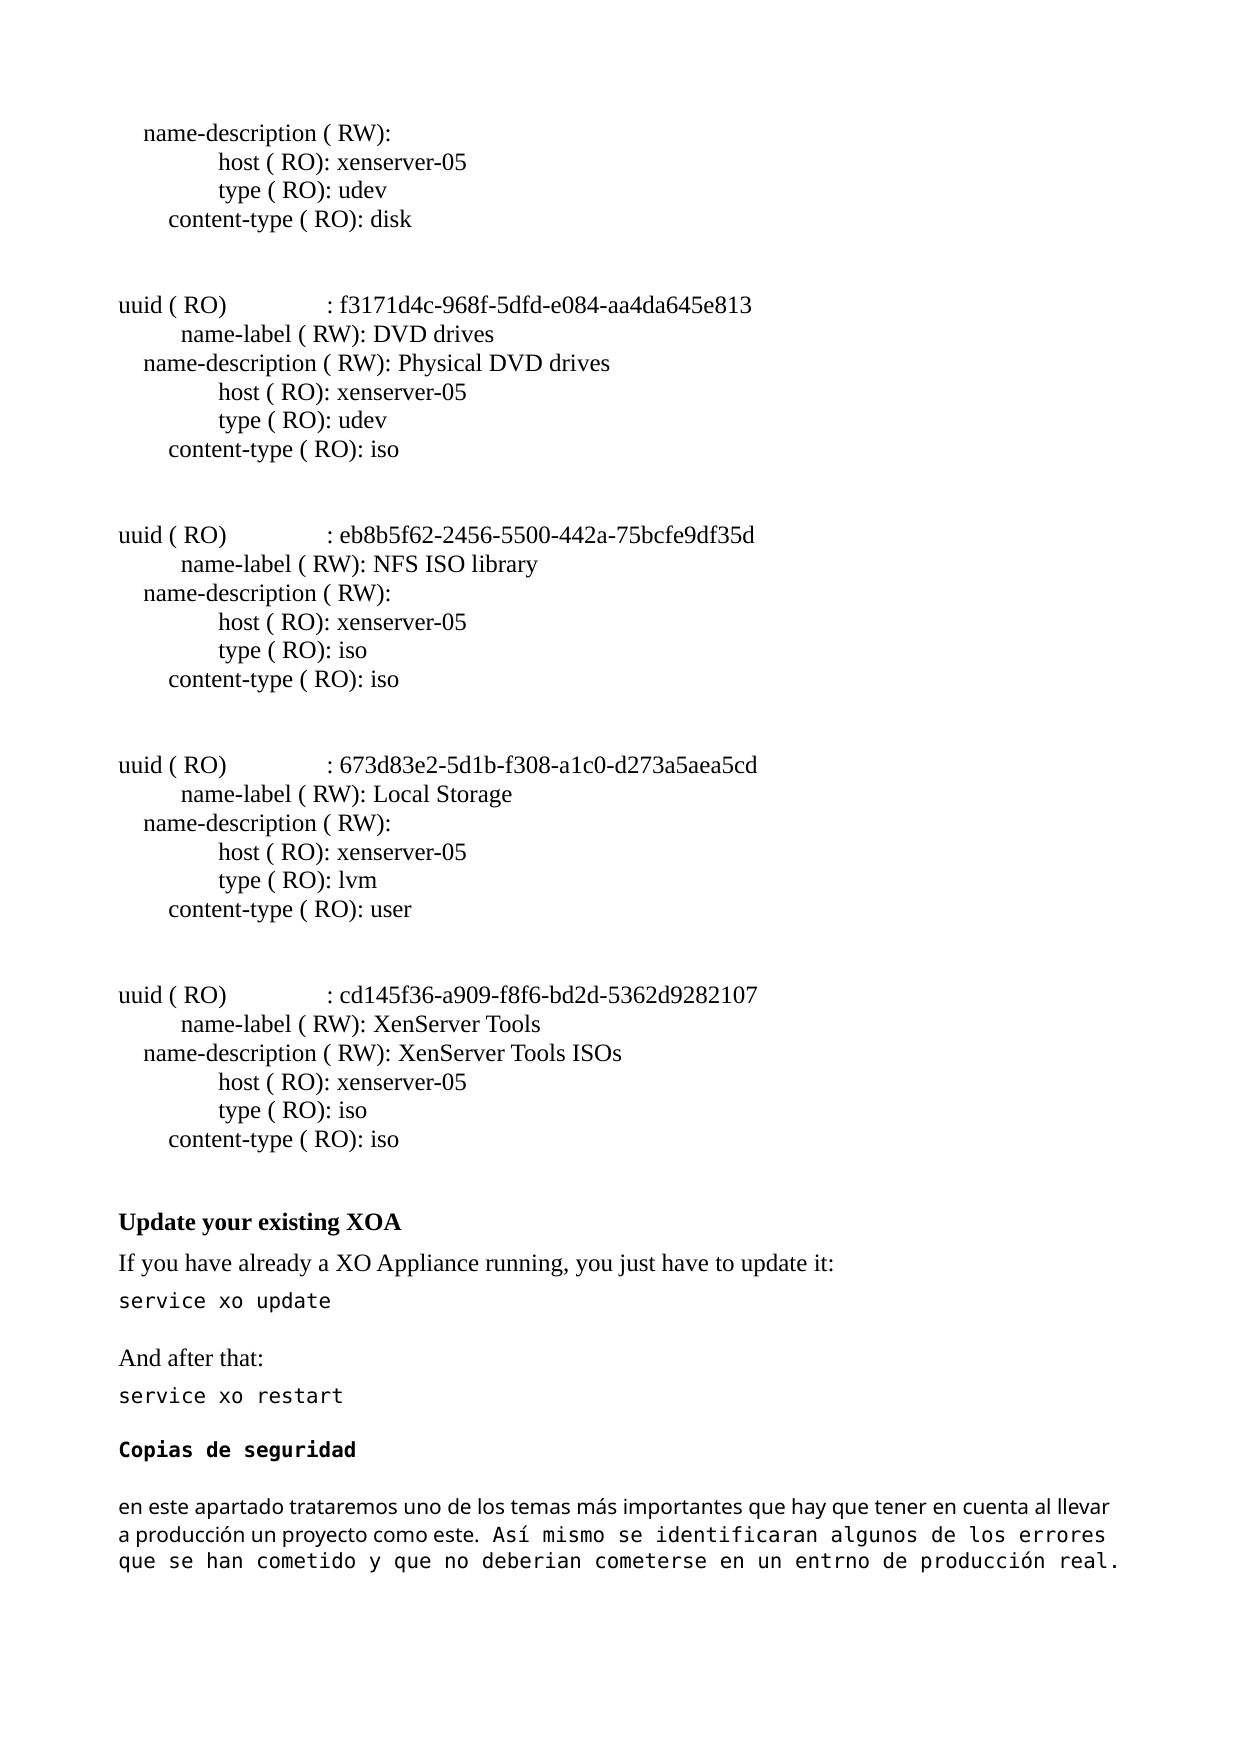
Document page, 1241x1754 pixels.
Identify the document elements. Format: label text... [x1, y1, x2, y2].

text name-description ( RW): [118, 808, 1122, 837]
text host ( RO): xenserver-05 [118, 837, 1122, 866]
text host ( RO): xenserver-05 [118, 1067, 1122, 1096]
text uuid ( RO) : cd145f36-a909-f8f6-bd2d-5362d9282107 [118, 981, 1122, 1009]
text type ( RO): udev [118, 176, 1122, 204]
text And after that: [118, 1343, 1122, 1372]
text host ( RO): xenserver-05 [118, 607, 1122, 636]
text content-type ( RO): user [118, 894, 1122, 923]
text name-label ( RW): NFS ISO library [118, 549, 1122, 578]
text type ( RO): lvm [118, 866, 1122, 894]
text uuid ( RO) : 673d83e2-5d1b-f308-a1c0-d273a5aea5cd [118, 751, 1122, 779]
text Copias de seguridad [118, 1438, 1122, 1462]
text name-description ( RW): [118, 578, 1122, 607]
text name-label ( RW): DVD drives [118, 319, 1122, 348]
text service xo update [118, 1289, 1122, 1314]
text name-label ( RW): XenServer Tools [118, 1009, 1122, 1038]
text type ( RO): udev [118, 406, 1122, 434]
text name-description ( RW): XenServer Tools ISOs [118, 1038, 1122, 1067]
text type ( RO): iso [118, 636, 1122, 664]
text content-type ( RO): iso [118, 434, 1122, 463]
text en este apartado trataremos uno de los temas más importantes que hay que tener en cuenta al llevar a producción un proyecto como este. Así mismo se identificaran algunos de los errores que se han cometido y que no deberian cometerse en un entrno de producción real. [118, 1492, 1122, 1573]
text name-description ( RW): Physical DVD drives [118, 348, 1122, 377]
subtitle Update your existing XOA [118, 1207, 1122, 1236]
text uuid ( RO) : eb8b5f62-2456-5500-442a-75bcfe9df35d [118, 521, 1122, 549]
text host ( RO): xenserver-05 [118, 377, 1122, 406]
text service xo restart [118, 1384, 1122, 1409]
text host ( RO): xenserver-05 [118, 147, 1122, 176]
text name-description ( RW): [118, 118, 1122, 147]
text uuid ( RO) : f3171d4c-968f-5dfd-e084-aa4da645e813 [118, 291, 1122, 319]
text content-type ( RO): iso [118, 1124, 1122, 1153]
text content-type ( RO): iso [118, 664, 1122, 693]
text If you have already a XO Appliance running, you just have to update it: [118, 1248, 1122, 1277]
text type ( RO): iso [118, 1096, 1122, 1124]
text content-type ( RO): disk [118, 204, 1122, 233]
text name-label ( RW): Local Storage [118, 779, 1122, 808]
